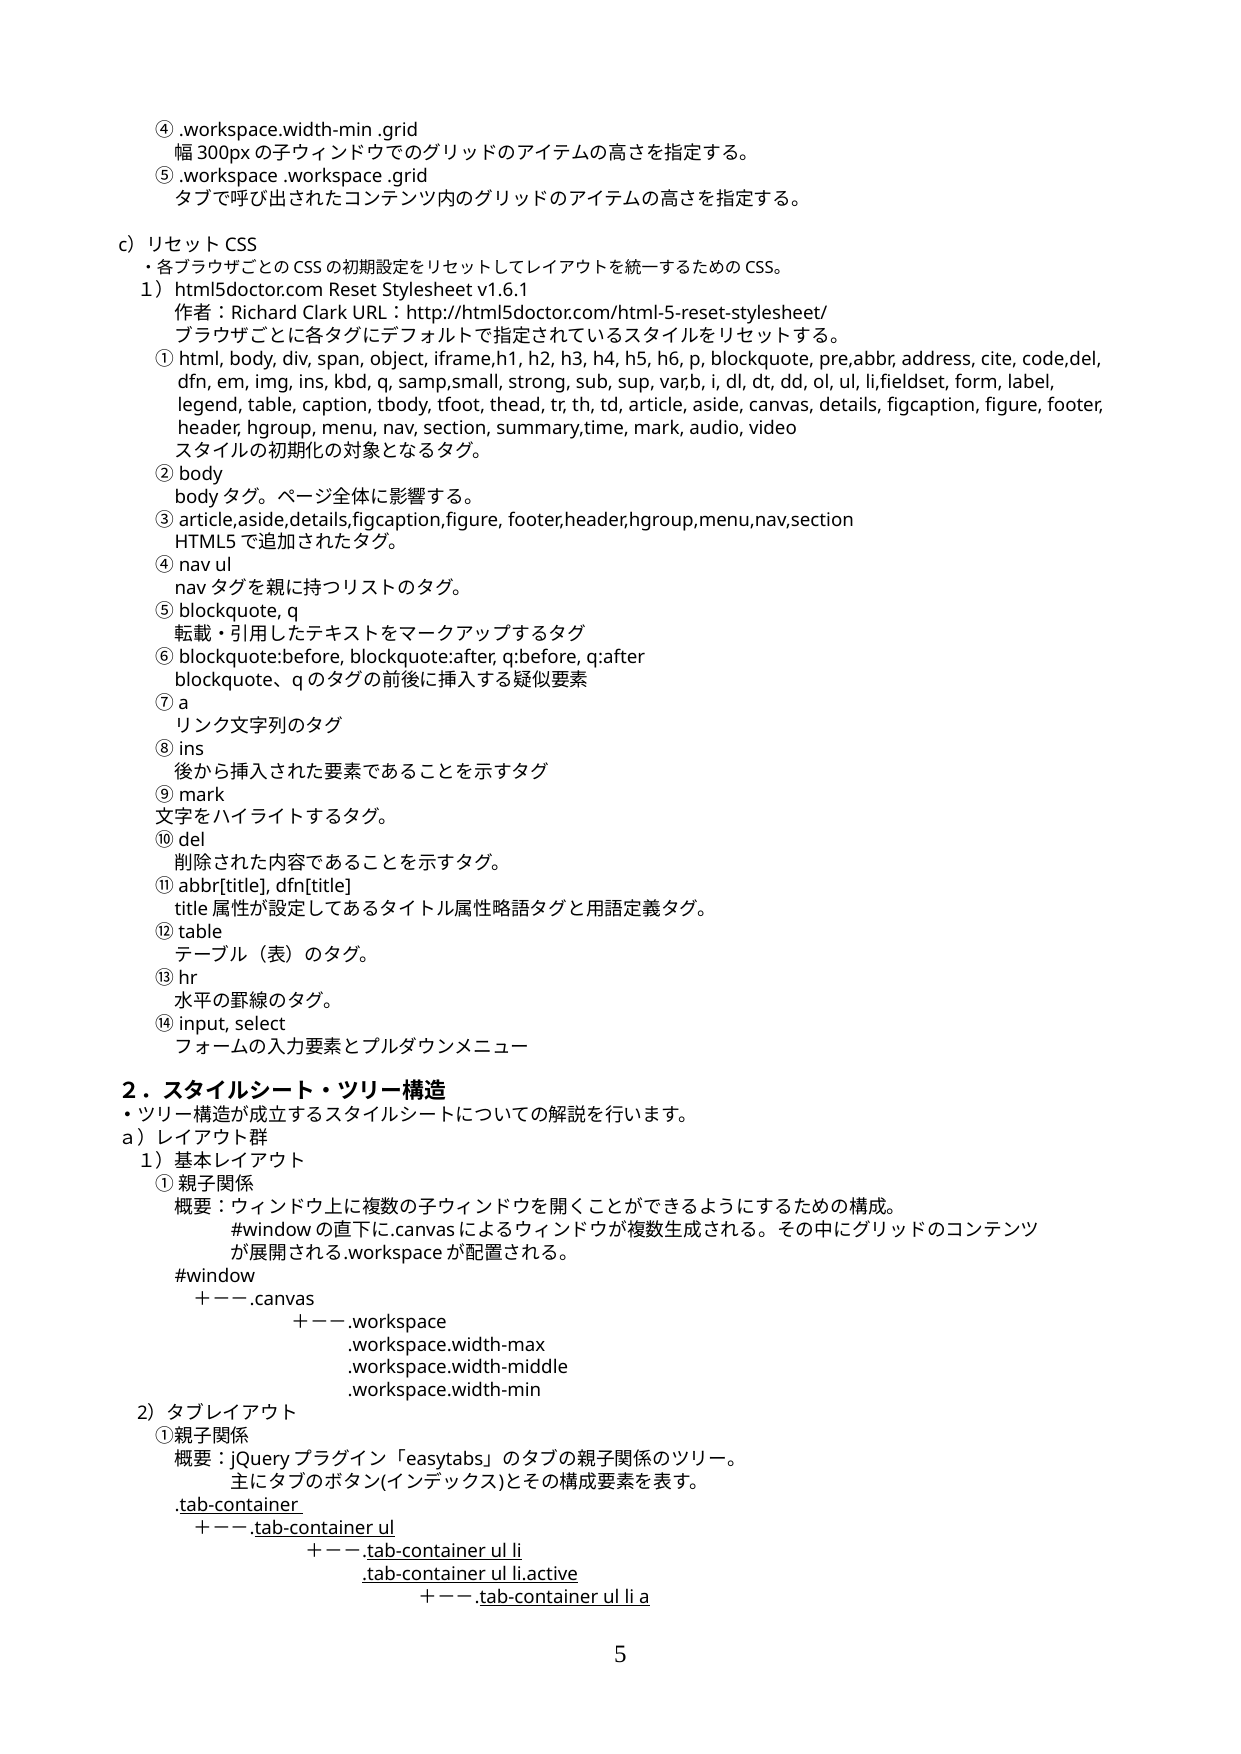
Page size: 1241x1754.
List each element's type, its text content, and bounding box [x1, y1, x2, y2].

text bodyタグ。ページ全体に影響する。 [118, 485, 1122, 508]
text 転載・引用したテキストをマークアップするタグ [118, 622, 1122, 645]
text リンク文字列のタグ [118, 714, 1122, 737]
text ⑥ blockquote:before, blockquote:after, q:before, q:after [118, 645, 1122, 668]
text blockquote、qのタグの前後に挿入する疑似要素 [118, 668, 1122, 691]
text フォームの入力要素とプルダウンメニュー [118, 1035, 1122, 1058]
text 文字をハイライトするタグ。 [118, 806, 1122, 828]
text .tab-container ul li.active [118, 1562, 1122, 1585]
text ⑪abbr[title], dfn[title] [118, 874, 1122, 897]
text ＋－－.tab-container ul [118, 1516, 1122, 1539]
text .tab-container [118, 1493, 1122, 1516]
text 後から挿入された要素であることを示すタグ [118, 760, 1122, 783]
text が展開される.workspaceが配置される。 [118, 1241, 1122, 1264]
text テーブル（表）のタグ。 [118, 943, 1122, 966]
text ⑫table [118, 920, 1122, 943]
text ④ nav ul [118, 553, 1122, 576]
text title属性が設定してあるタイトル属性略語タグと用語定義タグ。 [118, 897, 1122, 920]
text ⑩del [118, 828, 1122, 851]
text 概要：ウィンドウ上に複数の子ウィンドウを開くことができるようにするための構成。 [118, 1195, 1122, 1218]
text ａ）レイアウト群 [118, 1126, 1122, 1149]
text ④ .workspace.width-min .grid [118, 118, 1122, 141]
text ①親子関係 [118, 1424, 1122, 1447]
text １）基本レイアウト [118, 1149, 1122, 1172]
text ② body [118, 462, 1122, 485]
text ① html, body, div, span, object, iframe,h1, h2, h3, h4, h5, h6, p, blockquote, pre,abbr, address, cite, code,del, dfn, em, img, ins, kbd, q, samp,small, strong, sub, sup, var,b, i, dl, dt, dd, ol, ul, li,fieldset, form, label, legend, table, caption, tbody, tfoot, thead, tr, th, td, article, aside, canvas, details, figcaption, figure, footer, header, hgroup, menu, nav, section, summary,time, mark, audio, video [118, 347, 1122, 439]
text #window [118, 1264, 1122, 1287]
text ⑤ .workspace .workspace .grid [118, 164, 1122, 187]
text ＋－－.canvas [118, 1287, 1122, 1310]
text ⑧ ins [118, 737, 1122, 760]
text 水平の罫線のタグ。 [118, 989, 1122, 1012]
text navタグを親に持つリストのタグ。 [118, 576, 1122, 599]
text 2）タブレイアウト [118, 1401, 1122, 1424]
text ⑨ mark [118, 783, 1122, 806]
text ＋－－.workspace [118, 1310, 1122, 1333]
text 削除された内容であることを示すタグ。 [118, 851, 1122, 874]
text ③ article,aside,details,figcaption,figure, footer,header,hgroup,menu,nav,section [118, 508, 1122, 531]
text HTML5で追加されたタグ。 [118, 531, 1122, 553]
text ⑭ input, select [118, 1012, 1122, 1035]
text ＋－－.tab-container ul li a [118, 1585, 1122, 1608]
text タブで呼び出されたコンテンツ内のグリッドのアイテムの高さを指定する。 [118, 187, 1122, 210]
text #windowの直下に.canvasによるウィンドウが複数生成される。その中にグリッドのコンテンツ [118, 1218, 1122, 1241]
text 幅300pxの子ウィンドウでのグリッドのアイテムの高さを指定する。 [118, 141, 1122, 164]
text 作者：Richard Clark URL：http://html5doctor.com/html-5-reset-stylesheet/ [118, 301, 1122, 324]
text ① 親子関係 [118, 1172, 1122, 1195]
text .workspace.width-min [118, 1378, 1122, 1401]
text スタイルの初期化の対象となるタグ。 [118, 439, 1122, 462]
text ＋－－.tab-container ul li [118, 1539, 1122, 1562]
text 主にタブのボタン(インデックス)とその構成要素を表す。 [118, 1470, 1122, 1493]
text １）html5doctor.com Reset Stylesheet v1.6.1 [118, 278, 1122, 301]
text .workspace.width-max [118, 1333, 1122, 1356]
text ブラウザごとに各タグにデフォルトで指定されているスタイルをリセットする。 [118, 324, 1122, 347]
text ⑤ blockquote, q [118, 599, 1122, 622]
text ⑬hr [118, 966, 1122, 989]
text c）リセットCSS [118, 233, 1122, 256]
text 概要：jQueryプラグイン「easytabs」のタブの親子関係のツリー。 [118, 1447, 1122, 1470]
text ⑦a [118, 691, 1122, 714]
text ・各ブラウザごとのCSSの初期設定をリセットしてレイアウトを統一するためのCSS。 [140, 256, 1122, 278]
text ・ツリー構造が成立するスタイルシートについての解説を行います。 [118, 1103, 1122, 1126]
text .workspace.width-middle [118, 1356, 1122, 1378]
text ２．スタイルシート・ツリー構造 [118, 1081, 1122, 1103]
